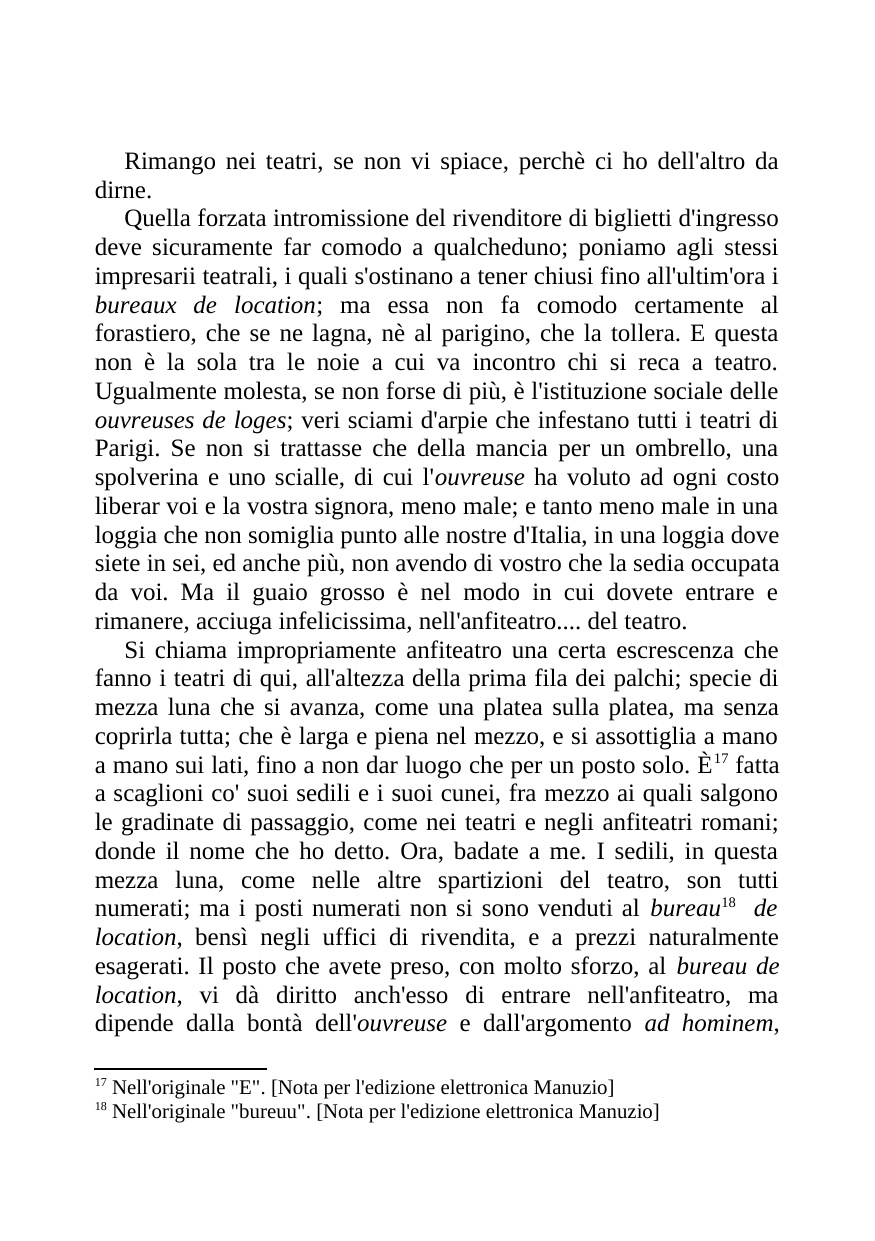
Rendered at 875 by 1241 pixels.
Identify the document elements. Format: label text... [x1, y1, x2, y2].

text Quella forzata intromissione del rivenditore di biglietti d'ingresso deve sicuramente far comodo a qualcheduno; poniamo agli stessi impresarii teatrali, i quali s'ostinano a tener chiusi fino all'ultim'ora i bureaux de location; ma essa non fa comodo certamente al forastiero, che se ne lagna, nè al parigino, che la tollera. E questa non è la sola tra le noie a cui va incontro chi si reca a teatro. Ugualmente molesta, se non forse di più, è l'istituzione sociale delle ouvreuses de loges; veri sciami d'arpie che infestano tutti i teatri di Parigi. Se non si trattasse che della mancia per un ombrello, una spolverina e uno scialle, di cui l'ouvreuse ha voluto ad ogni costo liberar voi e la vostra signora, meno male; e tanto meno male in una loggia che non somiglia punto alle nostre d'Italia, in una loggia dove siete in sei, ed anche più, non avendo di vostro che la sedia occupata da voi. Ma il guaio grosso è nel modo in cui dovete entrare e rimanere, acciuga infelicissima, nell'anfiteatro.... del teatro. [94, 203, 779, 635]
text Nell'originale "bureuu". [Nota per l'edizione elettronica Manuzio] [94, 1099, 779, 1123]
text Si chiama impropriamente anfiteatro una certa escrescenza che fanno i teatri di qui, all'altezza della prima fila dei palchi; specie di mezza luna che si avanza, come una platea sulla platea, ma senza coprirla tutta; che è larga e piena nel mezzo, e si assottiglia a mano a mano sui lati, fino a non dar luogo che per un posto solo. È fatta a scaglioni co' suoi sedili e i suoi cunei, fra mezzo ai quali salgono le gradinate di passaggio, come nei teatri e negli anfiteatri romani; donde il nome che ho detto. Ora, badate a me. I sedili, in questa mezza luna, come nelle altre spartizioni del teatro, son tutti numerati; ma i posti numerati non si sono venduti al bureau de location, bensì negli uffici di rivendita, e a prezzi naturalmente esagerati. Il posto che avete preso, con molto sforzo, al bureau de location, vi dà diritto anch'esso di entrare nell'anfiteatro, ma dipende dalla bontà dell'ouvreuse e dall'argomento ad hominem, [94, 635, 779, 1037]
text Nell'originale "E". [Nota per l'edizione elettronica Manuzio] [94, 1075, 779, 1099]
text Rimango nei teatri, se non vi spiace, perchè ci ho dell'altro da dirne. [94, 146, 779, 203]
